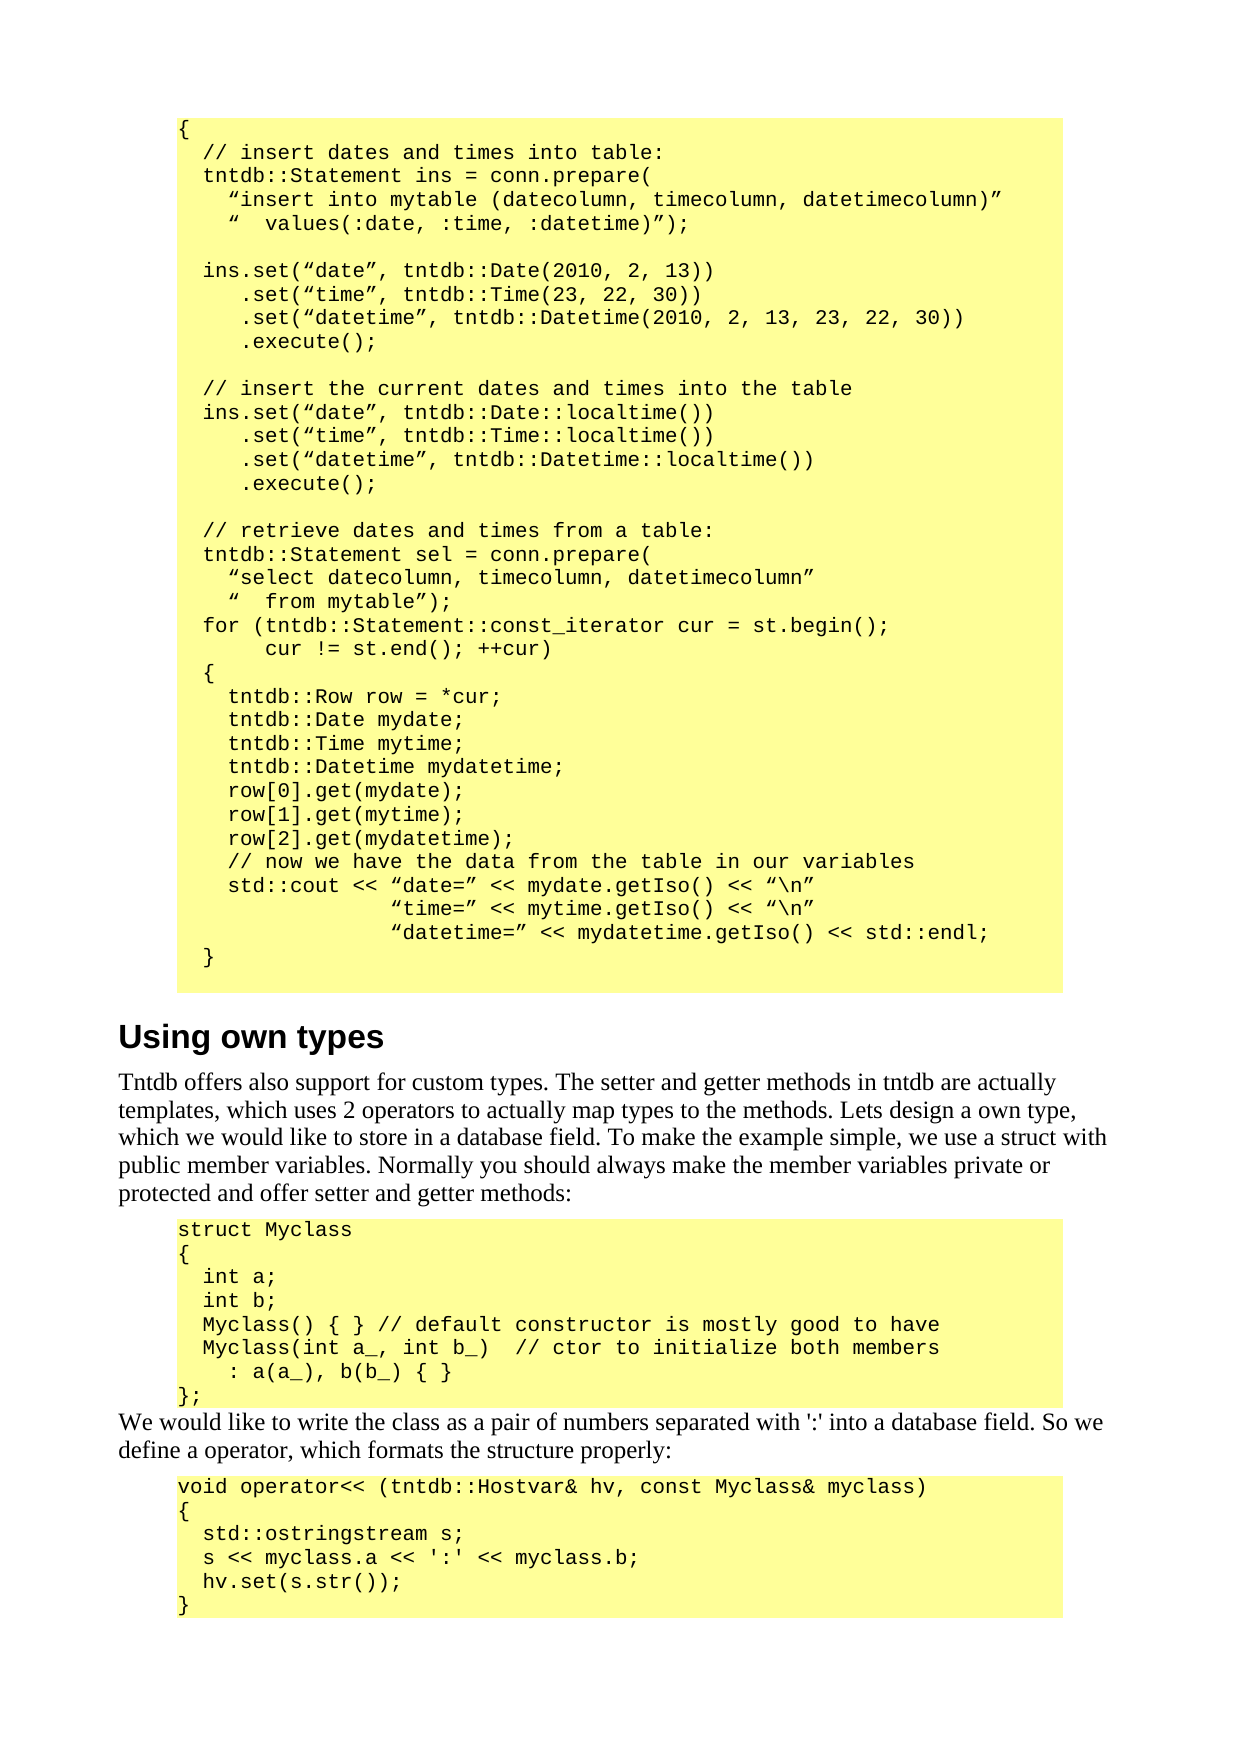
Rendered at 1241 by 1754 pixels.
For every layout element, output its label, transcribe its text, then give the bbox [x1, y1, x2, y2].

text “time=” << mytime.getIso() << “\n” [177, 898, 1063, 922]
text void operator<< (tntdb::Hostvar& hv, const Myclass& myclass) [177, 1476, 1063, 1500]
text tntdb::Time mytime; [177, 733, 1063, 757]
text { [177, 1500, 1063, 1523]
text // now we have the data from the table in our variables [177, 851, 1063, 875]
text s << myclass.a << ':' << myclass.b; [177, 1547, 1063, 1571]
text hv.set(s.str()); [177, 1571, 1063, 1594]
text { [177, 1243, 1063, 1266]
text // insert the current dates and times into the table [177, 378, 1063, 402]
text ins.set(“date”, tntdb::Date::localtime()) [177, 402, 1063, 426]
text int a; [177, 1266, 1063, 1290]
text .execute(); [177, 473, 1063, 496]
text “ from mytable”); [177, 591, 1063, 615]
text std::cout << “date=” << mydate.getIso() << “\n” [177, 875, 1063, 898]
text std::ostringstream s; [177, 1523, 1063, 1547]
text .set(“time”, tntdb::Time::localtime()) [177, 426, 1063, 449]
subtitle Using own types [118, 1018, 1122, 1056]
text Myclass() { } // default constructor is mostly good to have [177, 1314, 1063, 1337]
text row[0].get(mydate); [177, 780, 1063, 804]
text “datetime=” << mydatetime.getIso() << std::endl; [177, 922, 1063, 946]
text int b; [177, 1290, 1063, 1314]
text // insert dates and times into table: [177, 142, 1063, 165]
text We would like to write the class as a pair of numbers separated with ':' into a database field. So we define a operator, which formats the structure properly: [118, 1408, 1122, 1464]
text tntdb::Row row = *cur; [177, 686, 1063, 709]
text { [177, 662, 1063, 686]
text tntdb::Date mydate; [177, 709, 1063, 733]
text row[1].get(mytime); [177, 804, 1063, 827]
text cur != st.end(); ++cur) [177, 638, 1063, 662]
text tntdb::Statement ins = conn.prepare( [177, 165, 1063, 189]
text Myclass(int a_, int b_) // ctor to initialize both members [177, 1337, 1063, 1361]
text “select datecolumn, timecolumn, datetimecolumn” [177, 567, 1063, 591]
text } [177, 1594, 1063, 1618]
text “ values(:date, :time, :datetime)”); [177, 213, 1063, 236]
text } [177, 946, 1063, 969]
text : a(a_), b(b_) { } [177, 1361, 1063, 1384]
text .set(“datetime”, tntdb::Datetime::localtime()) [177, 449, 1063, 473]
text tntdb::Statement sel = conn.prepare( [177, 544, 1063, 567]
text .set(“datetime”, tntdb::Datetime(2010, 2, 13, 23, 22, 30)) [177, 307, 1063, 331]
text “insert into mytable (datecolumn, timecolumn, datetimecolumn)” [177, 189, 1063, 213]
text .execute(); [177, 331, 1063, 354]
text { [177, 118, 1063, 142]
text tntdb::Datetime mydatetime; [177, 757, 1063, 780]
text Tntdb offers also support for custom types. The setter and getter methods in tntdb are actually templates, which uses 2 operators to actually map types to the methods. Lets design a own type, which we would like to store in a database field. To make the example simple, we use a struct with public member variables. Normally you should always make the member variables private or protected and offer setter and getter methods: [118, 1068, 1122, 1207]
text .set(“time”, tntdb::Time(23, 22, 30)) [177, 284, 1063, 307]
text }; [177, 1384, 1063, 1408]
text // retrieve dates and times from a table: [177, 520, 1063, 544]
text ins.set(“date”, tntdb::Date(2010, 2, 13)) [177, 260, 1063, 284]
text struct Myclass [177, 1219, 1063, 1243]
text for (tntdb::Statement::const_iterator cur = st.begin(); [177, 615, 1063, 638]
text row[2].get(mydatetime); [177, 827, 1063, 851]
